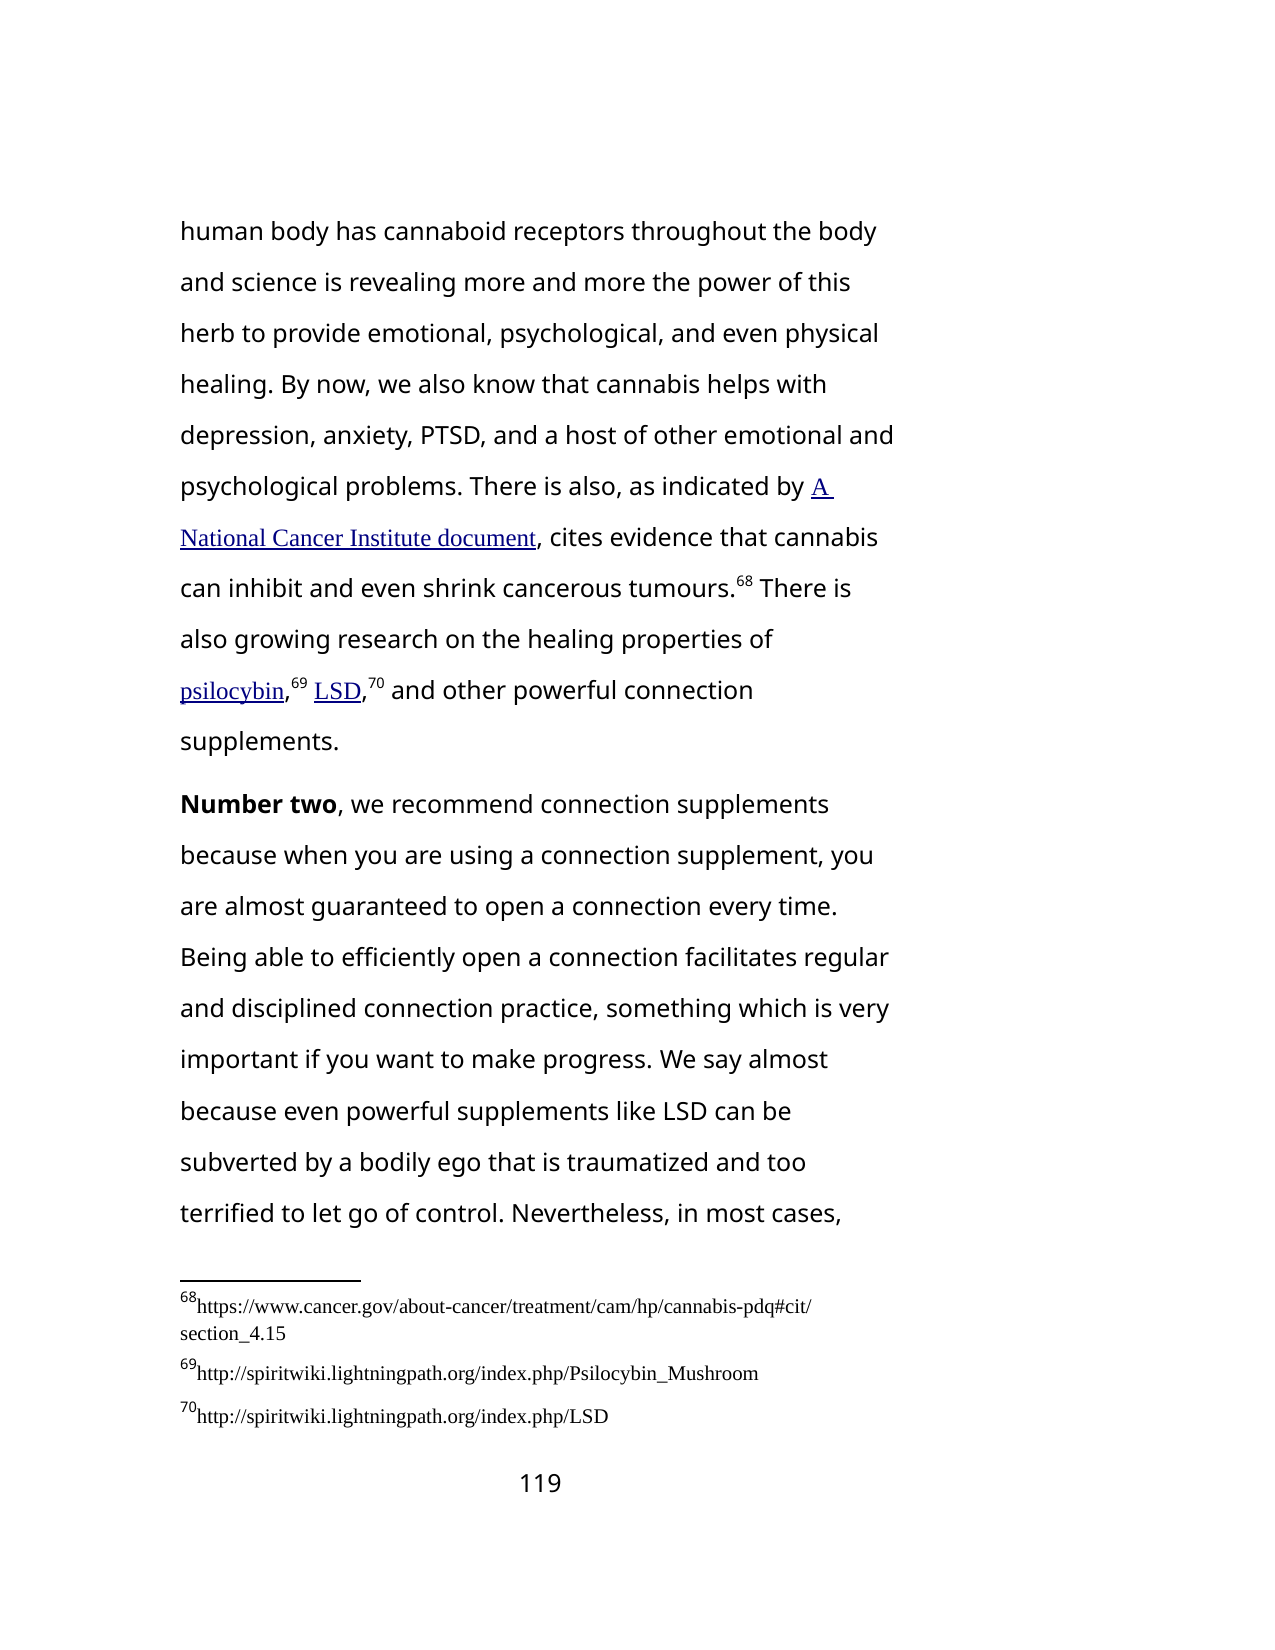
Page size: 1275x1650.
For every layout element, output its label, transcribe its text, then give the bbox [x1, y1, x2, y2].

text https://www.cancer.gov/about-cancer/treatment/cam/hp/cannabis-pdq#cit/section_4.15 [180, 1287, 900, 1345]
text human body has cannaboid receptors throughout the body and science is revealing more and more the power of this herb to provide emotional, psychological, and even physical healing. By now, we also know that cannabis helps with depression, anxiety, PTSD, and a host of other emotional and psychological problems. There is also, as indicated by A National Cancer Institute document, cites evidence that cannabis can inhibit and even shrink cancerous tumours. There is also growing research on the healing properties of psilocybin, LSD, and other powerful connection supplements. [180, 213, 900, 758]
text http://spiritwiki.lightningpath.org/index.php/Psilocybin_Mushroom [180, 1354, 900, 1388]
text http://spiritwiki.lightningpath.org/index.php/LSD [180, 1397, 900, 1431]
text Number two, we recommend connection supplements because when you are using a connection supplement, you are almost guaranteed to open a connection every time. Being able to efficiently open a connection facilitates regular and disciplined connection practice, something which is very important if you want to make progress. We say almost because even powerful supplements like LSD can be subverted by a bodily ego that is traumatized and too terrified to let go of control. Nevertheless, in most cases, [180, 787, 900, 1229]
